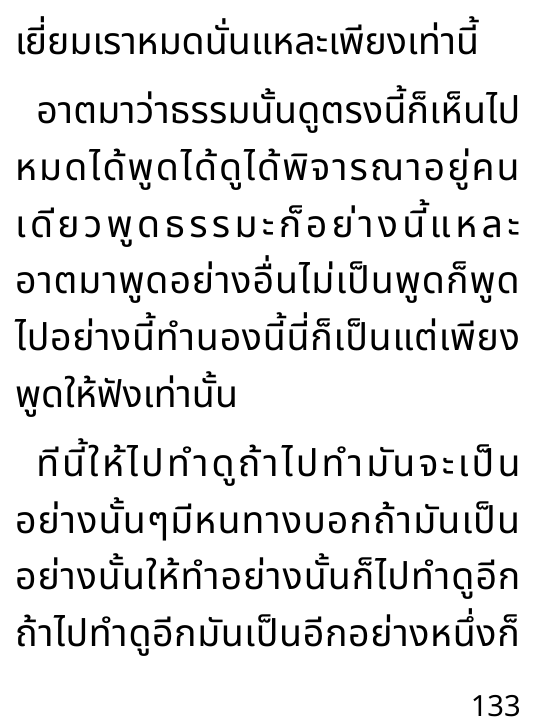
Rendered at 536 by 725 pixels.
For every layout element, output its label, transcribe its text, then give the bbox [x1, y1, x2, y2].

text ทีนี้ให้ไปทำดูถ้าไปทำมันจะเป็นอย่างนั้นๆมีหนทางบอกถ้ามันเป็นอย่างนั้นให้ทำอย่างนั้นก็ไปทำดูอีกถ้าไปทำดูอีกมันเป็นอีกอย่างหนึ่งก็ [15, 437, 521, 663]
text เยี่ยมเราหมดนั่นแหละเพียงเท่านี้ [15, 15, 521, 72]
text อาตมาว่าธรรมนั้นดูตรงนี้ก็เห็นไปหมดได้พูดได้ดูได้พิจารณาอยู่คนเดียวพูดธรรมะก็อย่างนี้แหละอาตมาพูดอย่างอื่นไม่เป็นพูดก็พูดไปอย่างนี้ทำนองนี้นี่ก็เป็นแต่เพียงพูดให้ฟังเท่านั้น [15, 84, 521, 424]
